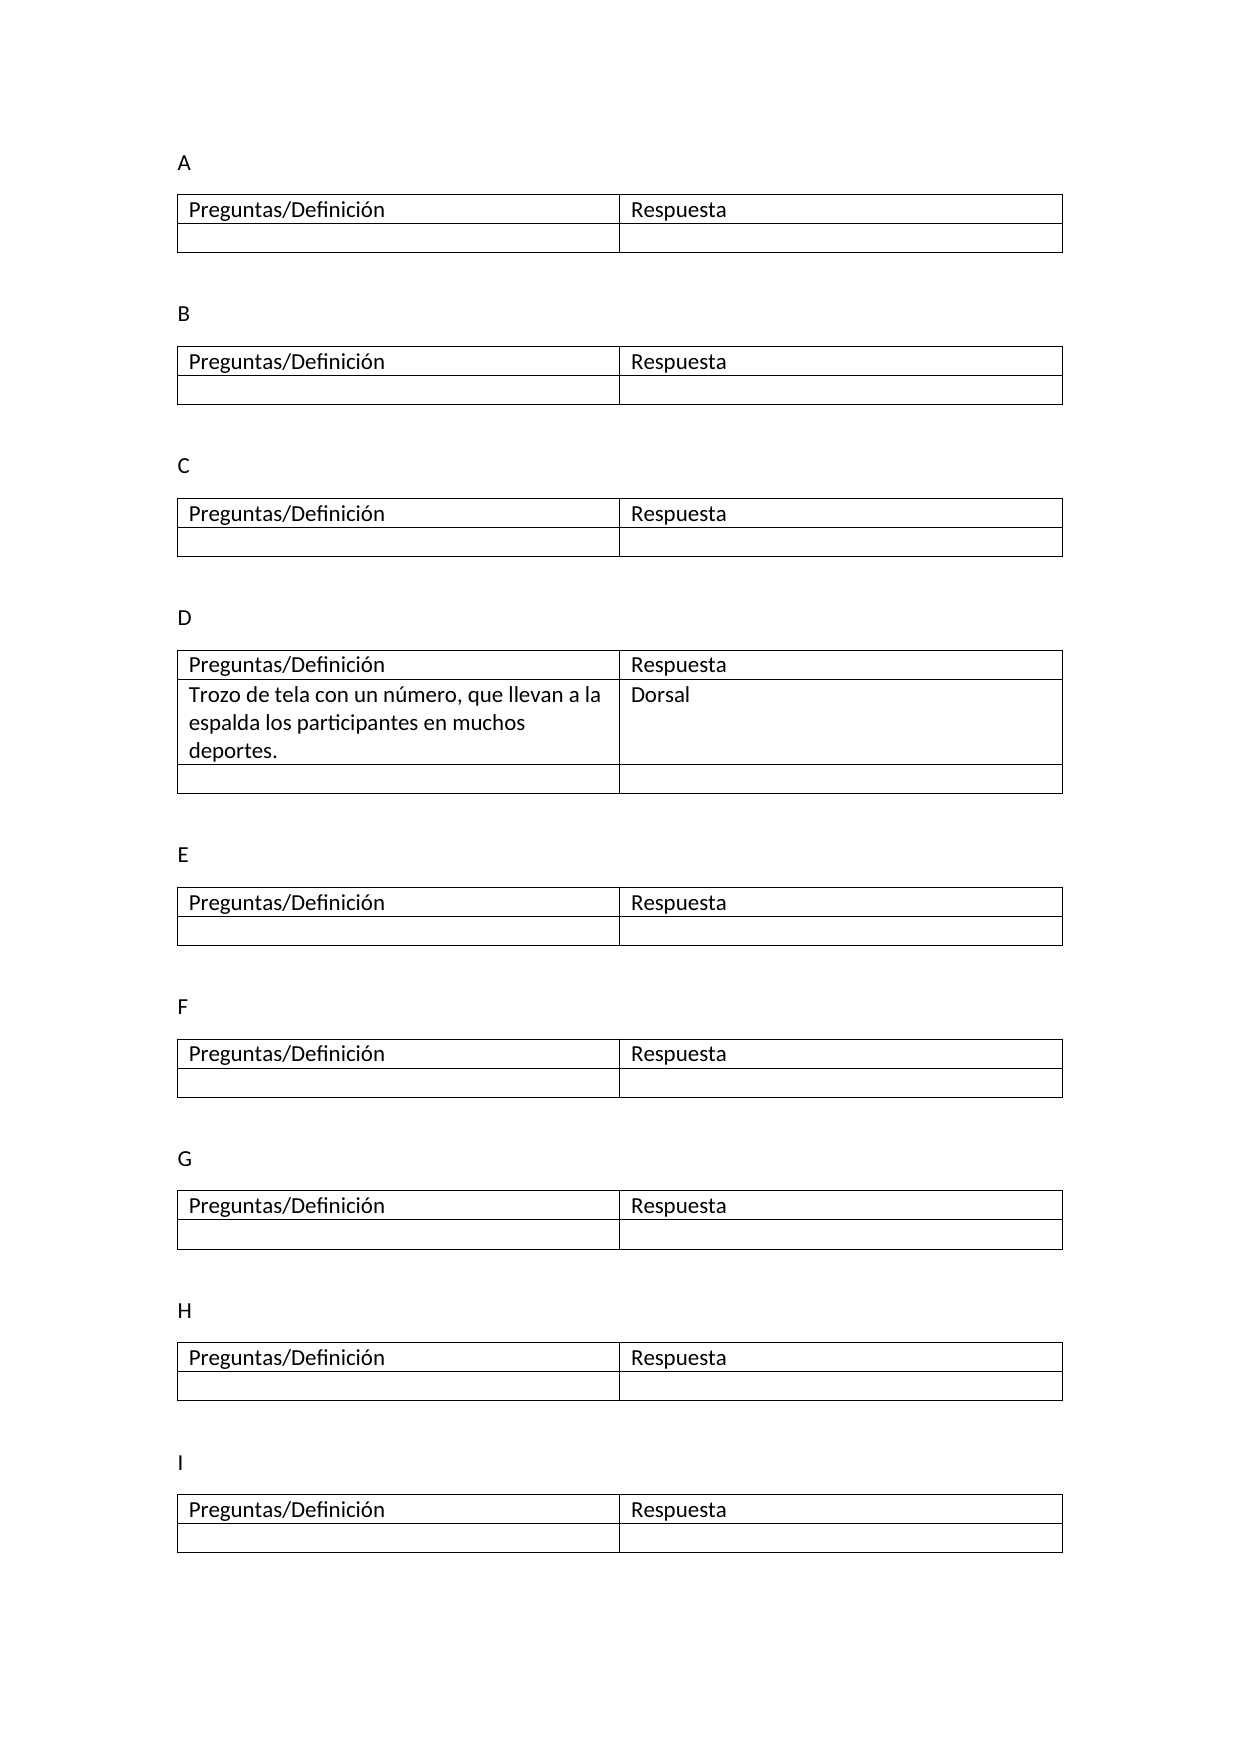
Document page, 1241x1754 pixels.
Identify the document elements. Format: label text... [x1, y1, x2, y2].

table_cell Trozo de tela con un número, que llevan a la espalda los participantes en muchos deportes. [178, 680, 619, 764]
text D [177, 603, 1063, 631]
table_cell [178, 376, 619, 404]
table_cell [620, 1524, 1062, 1552]
text H [177, 1296, 1063, 1324]
table_header Preguntas/Definición [178, 1495, 619, 1523]
text F [177, 992, 1063, 1020]
table_header Respuesta [620, 1191, 1062, 1219]
table_cell [620, 1069, 1062, 1097]
table_header Respuesta [620, 651, 1062, 679]
table_header Respuesta [620, 195, 1062, 223]
table_header Preguntas/Definición [178, 651, 619, 679]
table_header Preguntas/Definición [178, 1040, 619, 1067]
table_cell [620, 1220, 1062, 1248]
table_header Preguntas/Definición [178, 888, 619, 916]
table_cell [620, 528, 1062, 556]
table_cell [178, 917, 619, 945]
table_header Preguntas/Definición [178, 195, 619, 223]
text C [177, 451, 1063, 479]
table_header Preguntas/Definición [178, 1343, 619, 1371]
table_cell [620, 765, 1062, 793]
table_cell [620, 917, 1062, 945]
table_header Respuesta [620, 1343, 1062, 1371]
table_cell [178, 528, 619, 556]
table_cell [620, 376, 1062, 404]
table_cell [178, 1372, 619, 1400]
text B [177, 299, 1063, 327]
table_cell [178, 224, 619, 252]
table_header Respuesta [620, 499, 1062, 527]
text G [177, 1144, 1063, 1172]
table_header Preguntas/Definición [178, 347, 619, 375]
table_cell Dorsal [620, 680, 1062, 764]
table_cell [620, 224, 1062, 252]
table_header Respuesta [620, 347, 1062, 375]
table_header Preguntas/Definición [178, 1191, 619, 1219]
table_header Respuesta [620, 1040, 1062, 1067]
table_header Preguntas/Definición [178, 499, 619, 527]
table_cell [620, 1372, 1062, 1400]
table_cell [178, 1524, 619, 1552]
table_header Respuesta [620, 888, 1062, 916]
table_header Respuesta [620, 1495, 1062, 1523]
table_cell [178, 765, 619, 793]
table_cell [178, 1220, 619, 1248]
text I [177, 1448, 1063, 1476]
text E [177, 840, 1063, 868]
table_cell [178, 1069, 619, 1097]
text A [177, 148, 1063, 176]
